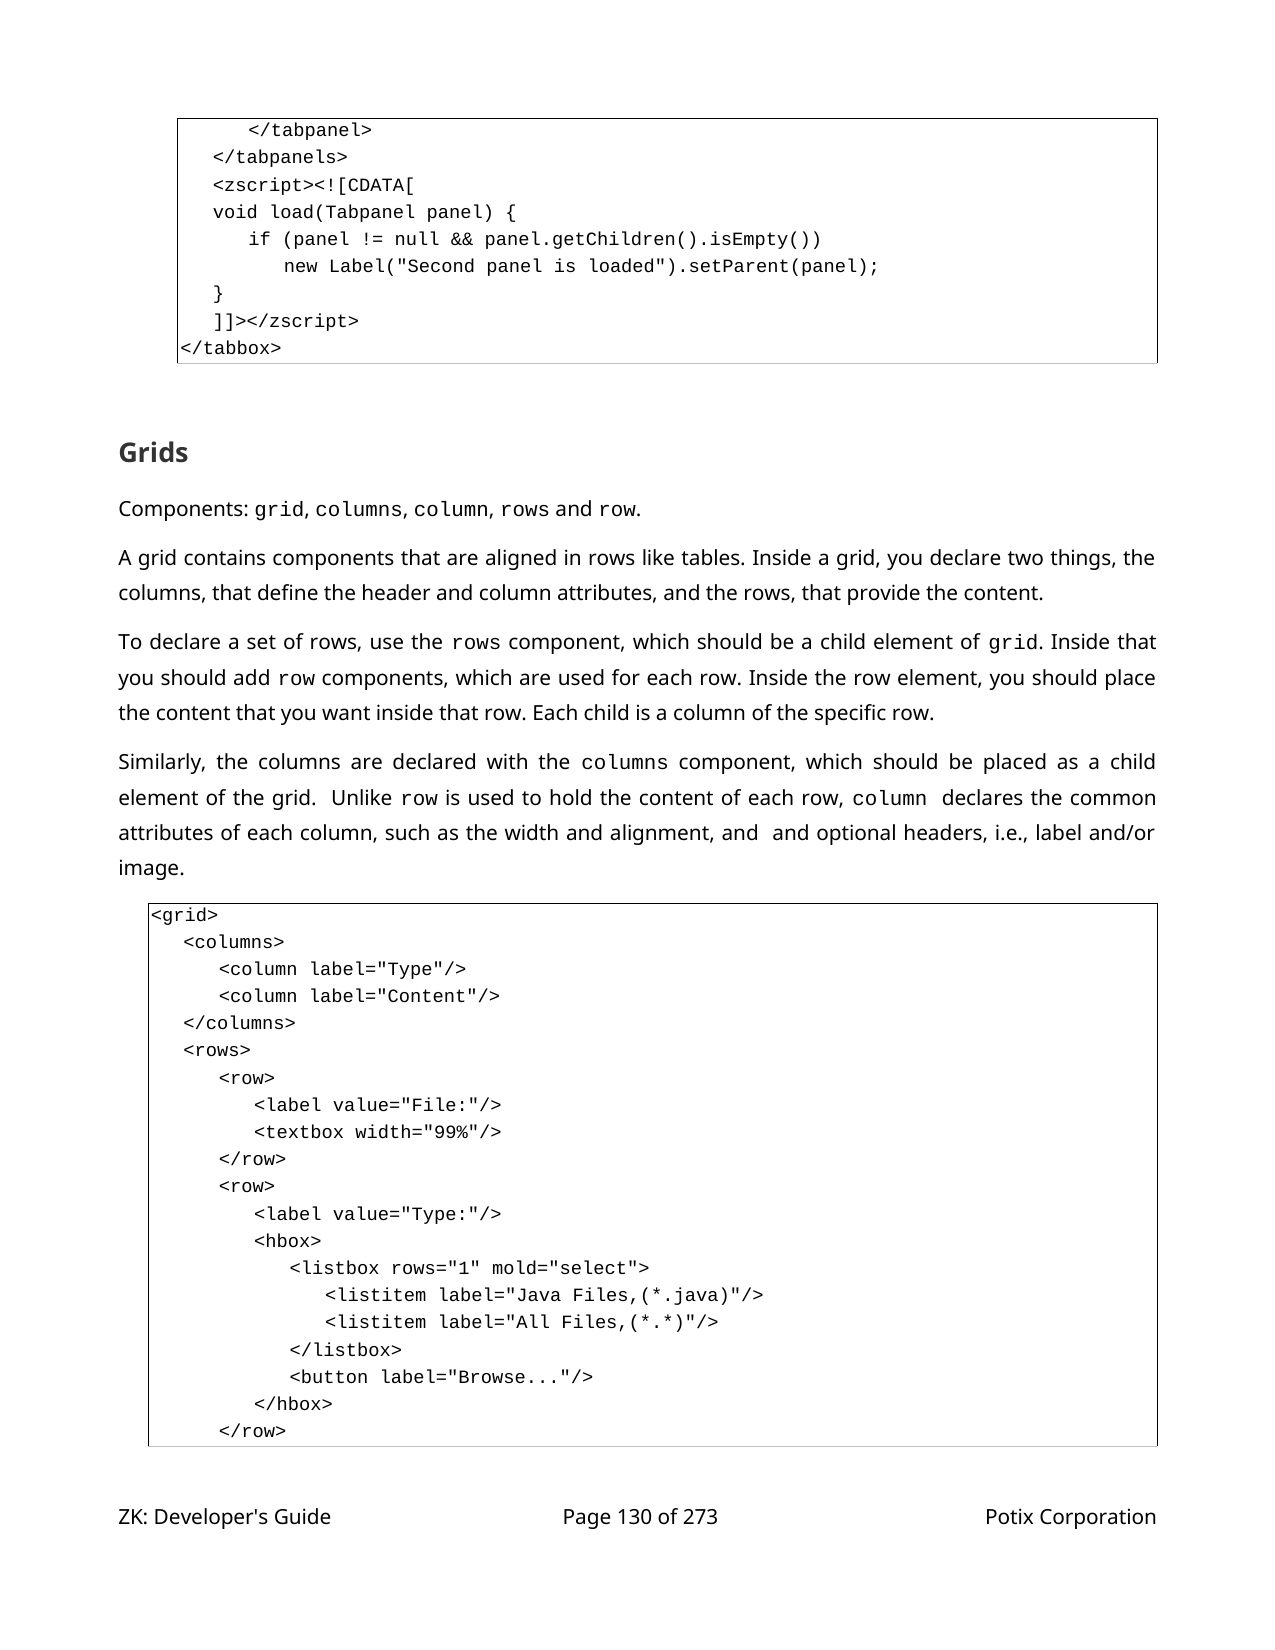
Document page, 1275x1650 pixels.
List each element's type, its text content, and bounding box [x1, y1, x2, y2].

text <column label="Type"/> [149, 957, 1157, 981]
text <columns> [149, 929, 1157, 954]
text <textbox width="99%"/> [149, 1120, 1157, 1144]
text } [178, 281, 1157, 306]
text <rows> [149, 1038, 1157, 1063]
text </hbox> [149, 1392, 1157, 1416]
text <listbox rows="1" mold="select"> [149, 1256, 1157, 1280]
text new Label("Second panel is loaded").setParent(panel); [178, 254, 1157, 278]
text if (panel != null && panel.getChildren().isEmpty()) [178, 227, 1157, 251]
text <column label="Content"/> [149, 984, 1157, 1008]
text </row> [149, 1419, 1157, 1446]
text ]]></zscript> [178, 308, 1157, 333]
text void load(Tabpanel panel) { [178, 200, 1157, 224]
text <listitem label="All Files,(*.*)"/> [149, 1310, 1157, 1334]
text Similarly, the columns are declared with the columns component, which should be placed as a child element of the grid. Unlike row is used to hold the content of each row, column declares the common attributes of each column, such as the width and alignment, and and optional headers, i.e., label and/or image. [118, 747, 1157, 882]
text To declare a set of rows, use the rows component, which should be a child element of grid. Inside that you should add row components, which are used for each row. Inside the row element, you should place the content that you want inside that row. Each child is a column of the specific row. [118, 627, 1157, 727]
text <row> [149, 1066, 1157, 1090]
subtitle Grids [118, 434, 1157, 471]
text </row> [149, 1147, 1157, 1171]
text </tabbox> [178, 336, 1157, 363]
text <grid> [149, 904, 1157, 927]
text <hbox> [149, 1229, 1157, 1253]
text <button label="Browse..."/> [149, 1364, 1157, 1389]
text <zscript><![CDATA[ [178, 172, 1157, 197]
text A grid contains components that are aligned in rows like tables. Inside a grid, you declare two things, the columns, that define the header and column attributes, and the rows, that provide the content. [118, 543, 1157, 607]
text </tabpanel> [178, 119, 1157, 142]
text <listitem label="Java Files,(*.java)"/> [149, 1283, 1157, 1307]
text <row> [149, 1174, 1157, 1198]
text </tabpanels> [178, 145, 1157, 169]
text </columns> [149, 1011, 1157, 1035]
text <label value="File:"/> [149, 1093, 1157, 1117]
text Components: grid, columns, column, rows and row. [118, 494, 1157, 523]
text </listbox> [149, 1337, 1157, 1362]
text <label value="Type:"/> [149, 1201, 1157, 1226]
